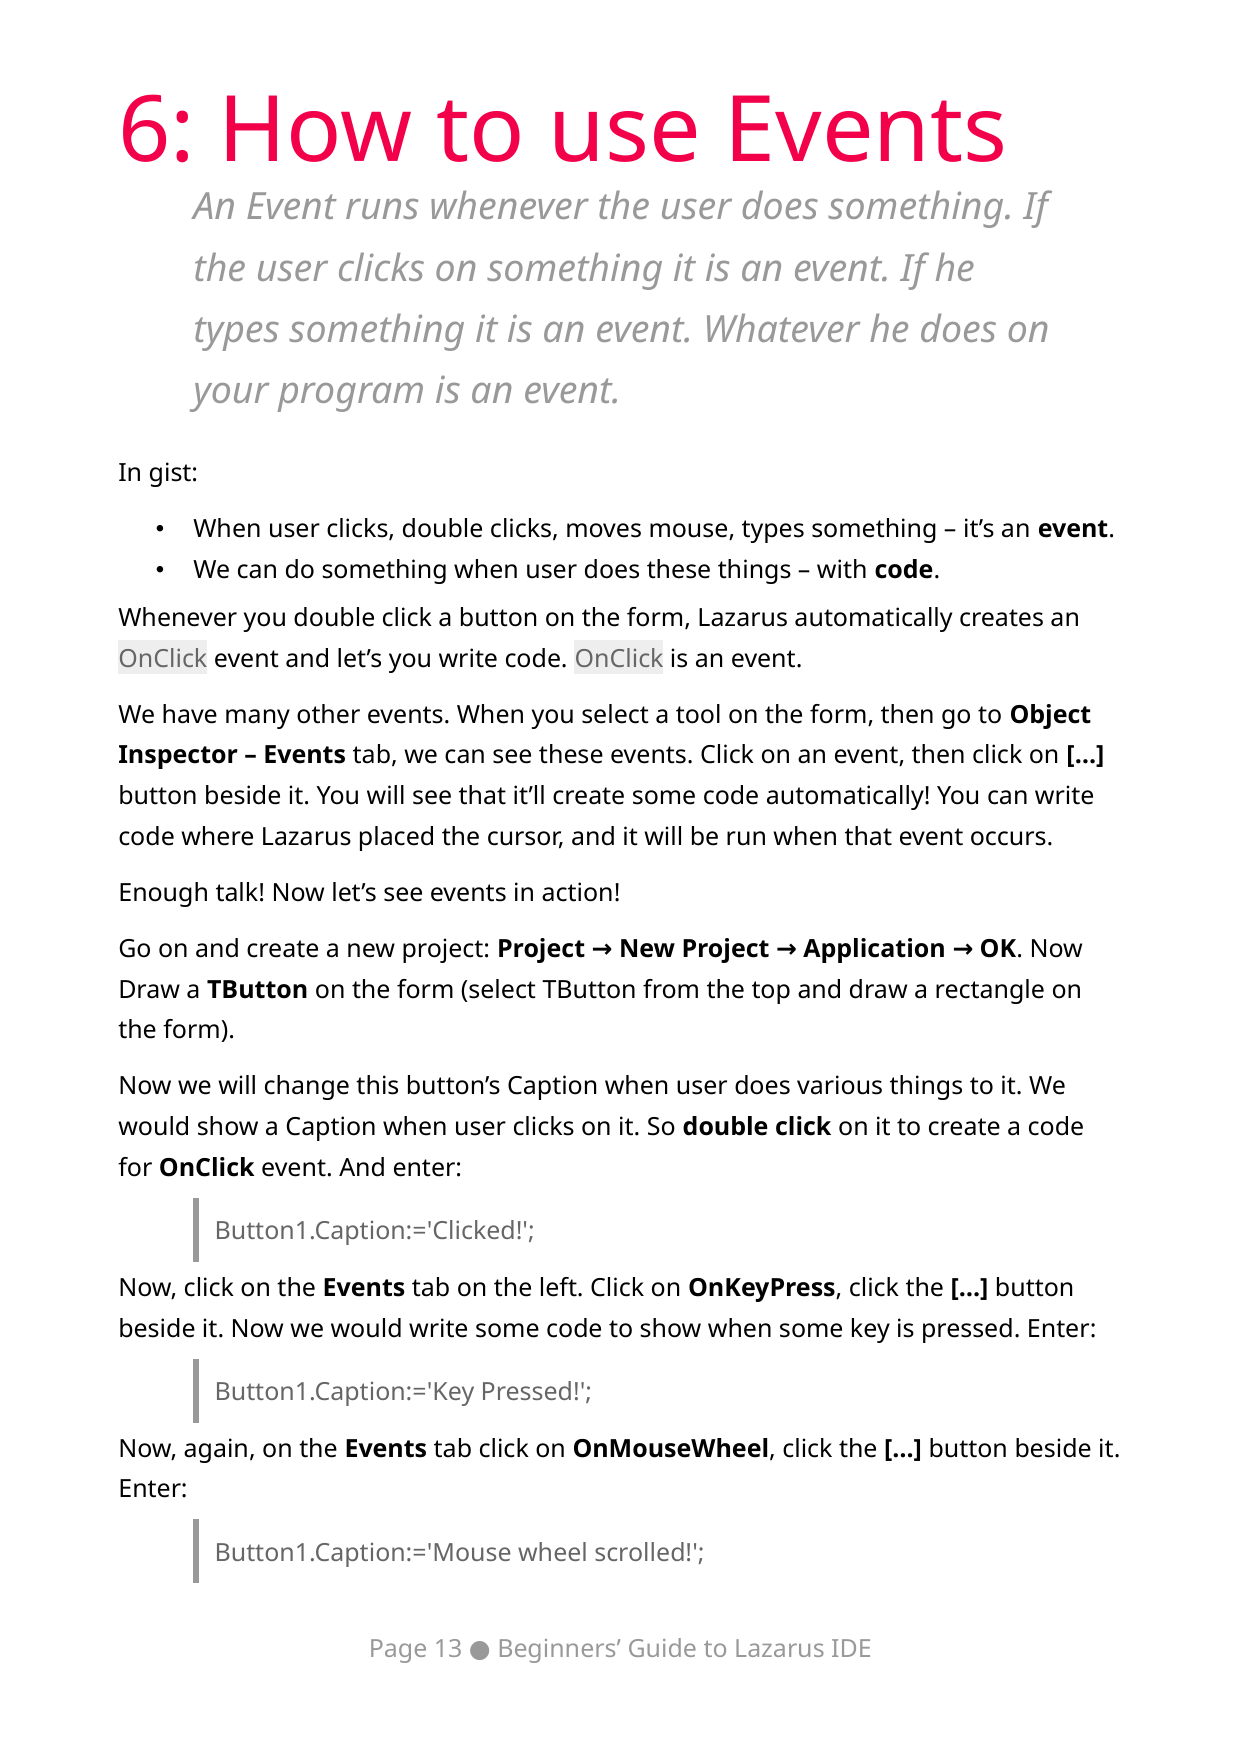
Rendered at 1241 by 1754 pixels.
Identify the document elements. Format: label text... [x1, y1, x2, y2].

text We have many other events. When you select a tool on the form, then go to Object Inspector – Events tab, we can see these events. Click on an event, then click on […] button beside it. You will see that it’ll create some code automatically! You can write code where Lazarus placed the cursor, and it will be run when that event occurs. [118, 696, 1122, 853]
text Button1.Caption:='Key Pressed!'; [199, 1359, 1047, 1423]
text Enough talk! Now let’s see events in action! [118, 874, 1122, 909]
text Button1.Caption:='Mouse wheel scrolled!'; [199, 1519, 1047, 1583]
text Button1.Caption:='Clicked!'; [199, 1198, 1047, 1262]
text Now, click on the Events tab on the left. Click on OnKeyPress, click the […] button beside it. Now we would write some code to show when some key is pressed. Enter: [118, 1269, 1122, 1344]
text Go on and create a new project: Project → New Project → Application → OK. Now Draw a TButton on the form (select TButton from the top and draw a rectangle on the form). [118, 930, 1122, 1046]
text Now we will change this button’s Caption when user does various things to it. We would show a Caption when user clicks on it. So double click on it to create a code for OnClick event. And enter: [118, 1068, 1122, 1184]
text Whenever you double click a button on the form, Lazarus automatically creates an OnClick event and let’s you write code. OnClick is an event. [118, 599, 1122, 674]
list We can do something when user does these things – with code. [156, 551, 1122, 585]
text In gist: [118, 454, 1122, 489]
subtitle 6: How to use Events [118, 119, 1122, 172]
text An Event runs whenever the user does something. If the user clicks on something it is an event. If he types something it is an event. Whatever he does on your program is an event. [193, 179, 1057, 414]
text Now, again, on the Events tab click on OnMouseWheel, click the […] button beside it. Enter: [118, 1430, 1122, 1505]
list When user clicks, double clicks, moves mouse, types something – it’s an event. [156, 510, 1122, 544]
